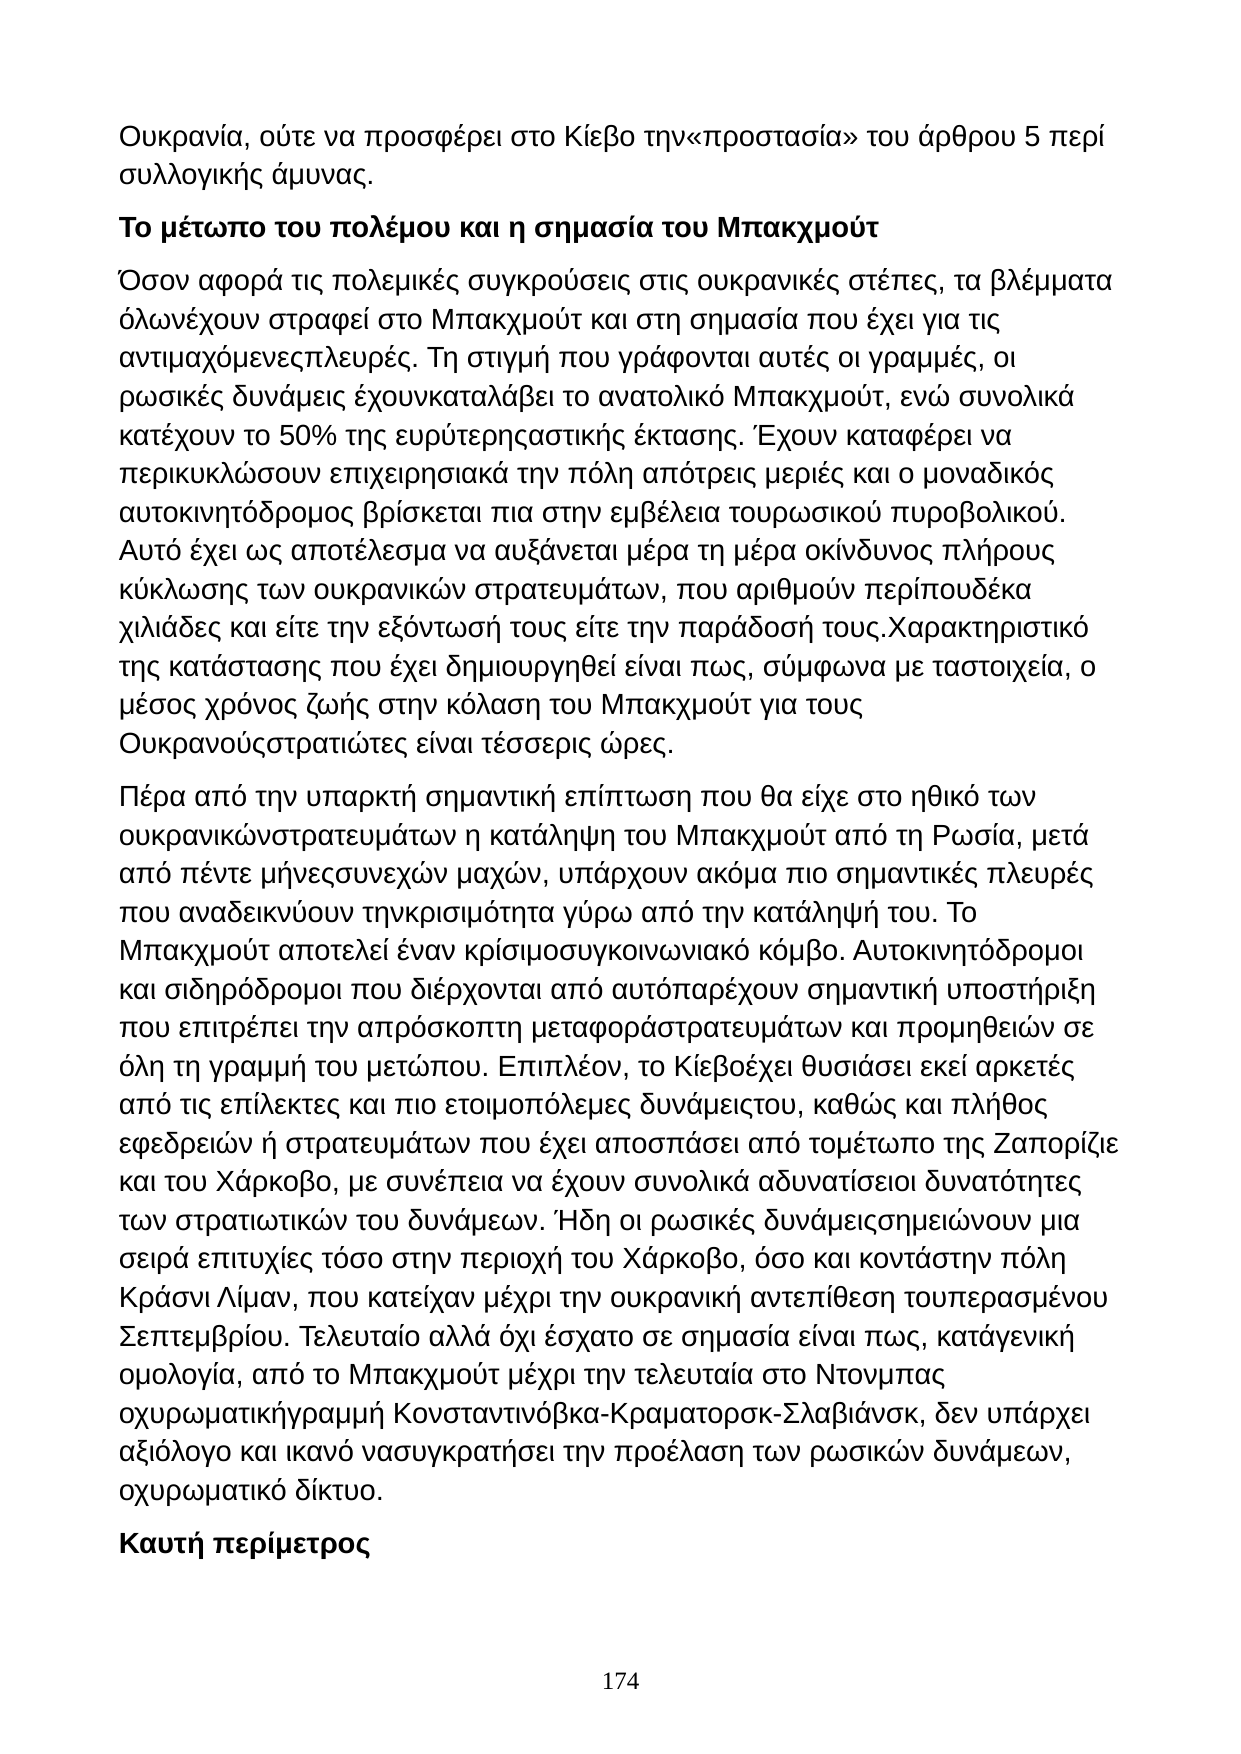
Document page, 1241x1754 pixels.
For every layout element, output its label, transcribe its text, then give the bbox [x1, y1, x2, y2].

text Όσον αφορά τις πολεμικές συγκρούσεις στις ουκρανικές στέπες, τα βλέμματα όλωνέχουν στραφεί στο Μπακχμούτ και στη σημασία που έχει για τις αντιμαχόμενεςπλευρές. Τη στιγμή που γράφονται αυτές οι γραμμές, οι ρωσικές δυνάμεις έχουνκαταλάβει το ανατολικό Μπακχμούτ, ενώ συνολικά κατέχουν το 50% της ευρύτερηςαστικής έκτασης. Έχουν καταφέρει να περικυκλώσουν επιχειρησιακά την πόλη απότρεις μεριές και ο μοναδικός αυτοκινητόδρομος βρίσκεται πια στην εμβέλεια τουρωσικού πυροβολικού. Αυτό έχει ως αποτέλεσμα να αυξάνεται μέρα τη μέρα οκίνδυνος πλήρους κύκλωσης των ουκρανικών στρατευμάτων, που αριθμούν περίπουδέκα χιλιάδες και είτε την εξόντωσή τους είτε την παράδοσή τους.Χαρακτηριστικό της κατάστασης που έχει δημιουργηθεί είναι πως, σύμφωνα με ταστοιχεία, ο μέσος χρόνος ζωής στην κόλαση του Μπακχμούτ για τους Ουκρανούςστρατιώτες είναι τέσσερις ώρες. [118, 263, 1122, 759]
text Καυτή περίμετρος [118, 1526, 1122, 1559]
text Ουκρανία, ούτε να προσφέρει στο Κίεβο την«προστασία» του άρθρου 5 περί συλλογικής άμυνας. [118, 118, 1122, 191]
text Πέρα από την υπαρκτή σημαντική επίπτωση που θα είχε στο ηθικό των ουκρανικώνστρατευμάτων η κατάληψη του Μπακχμούτ από τη Ρωσία, μετά από πέντε μήνεςσυνεχών μαχών, υπάρχουν ακόμα πιο σημαντικές πλευρές που αναδεικνύουν τηνκρισιμότητα γύρω από την κατάληψή του. Το Μπακχμούτ αποτελεί έναν κρίσιμοσυγκοινωνιακό κόμβο. Αυτοκινητόδρομοι και σιδηρόδρομοι που διέρχονται από αυτόπαρέχουν σημαντική υποστήριξη που επιτρέπει την απρόσκοπτη μεταφοράστρατευμάτων και προμηθειών σε όλη τη γραμμή του μετώπου. Επιπλέον, το Κίεβοέχει θυσιάσει εκεί αρκετές από τις επίλεκτες και πιο ετοιμοπόλεμες δυνάμειςτου, καθώς και πλήθος εφεδρειών ή στρατευμάτων που έχει αποσπάσει από τομέτωπο της Ζαπορίζιε και του Χάρκοβο, με συνέπεια να έχουν συνολικά αδυνατίσειοι δυνατότητες των στρατιωτικών του δυνάμεων. Ήδη οι ρωσικές δυνάμειςσημειώνουν μια σειρά επιτυχίες τόσο στην περιοχή του Χάρκοβο, όσο και κοντάστην πόλη Κράσνι Λίμαν, που κατείχαν μέχρι την ουκρανική αντεπίθεση τουπερασμένου Σεπτεμβρίου. Τελευταίο αλλά όχι έσχατο σε σημασία είναι πως, κατάγενική ομολογία, από το Μπακχμούτ μέχρι την τελευταία στο Ντονμπας οχυρωματικήγραμμή Κονσταντινόβκα-Κραματορσκ-Σλαβιάνσκ, δεν υπάρχει αξιόλογο και ικανό νασυγκρατήσει την προέλαση των ρωσικών δυνάμεων, οχυρωματικό δίκτυο. [118, 779, 1122, 1506]
text Το μέτωπο του πολέμου και η σημασία του Μπακχμούτ [118, 210, 1122, 244]
